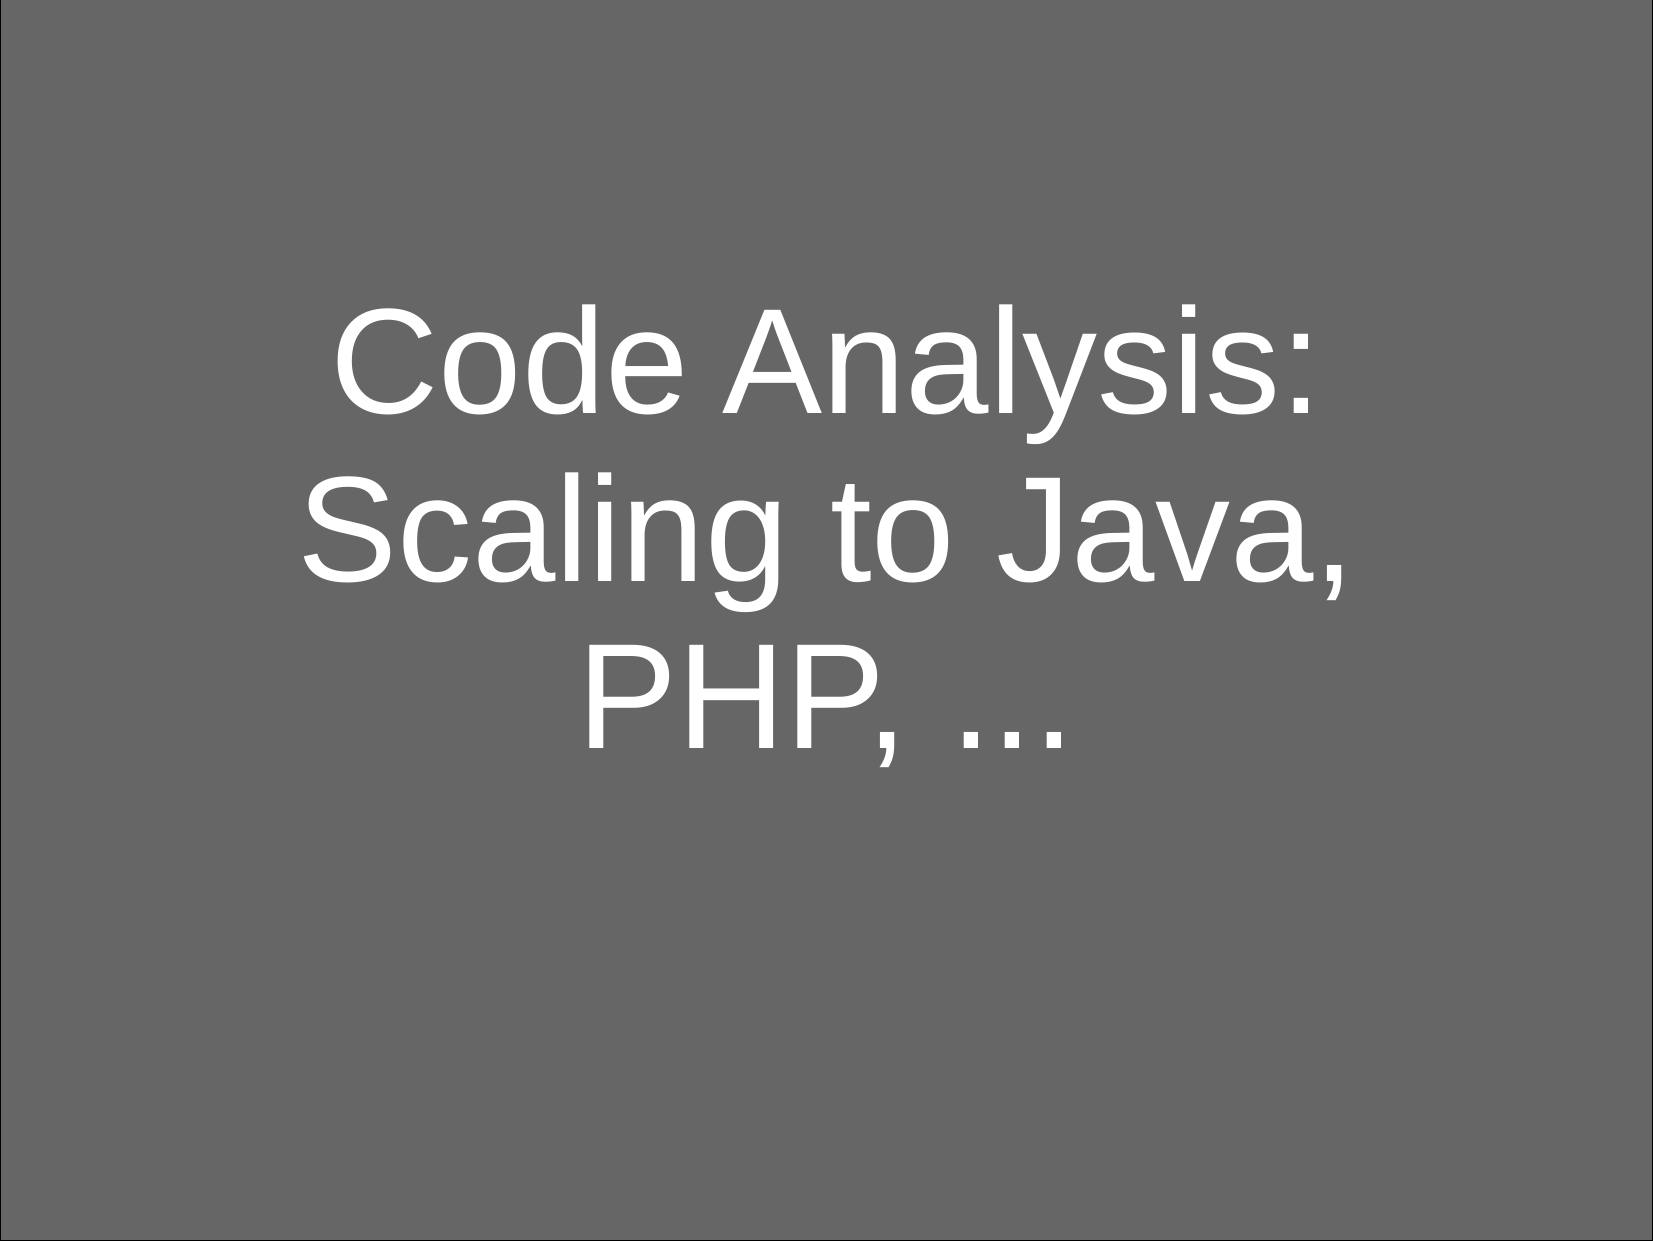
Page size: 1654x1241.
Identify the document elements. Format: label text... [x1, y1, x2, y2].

text_box [0, 0, 1653, 1241]
subtitle Code Analysis: Scaling to Java, PHP, ... [82, 49, 1571, 1010]
